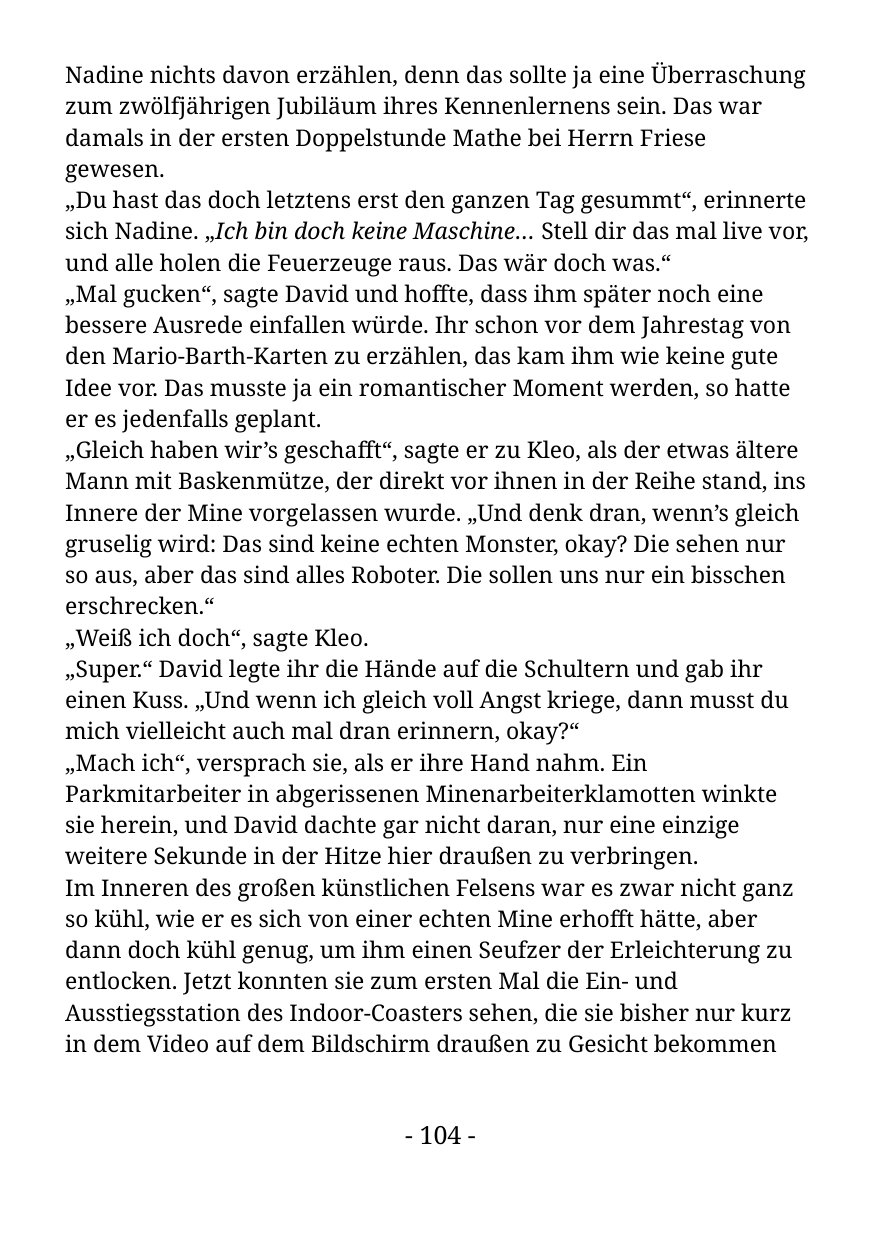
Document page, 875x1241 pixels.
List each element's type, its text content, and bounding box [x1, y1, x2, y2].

text Nadine nichts davon erzählen, denn das sollte ja eine Überraschung zum zwölfjährigen Jubiläum ihres Kennenlernens sein. Das war damals in der ersten Doppelstunde Mathe bei Herrn Friese gewesen. „Du hast das doch letztens erst den ganzen Tag gesummt“, erinnerte sich Nadine. „Ich bin doch keine Maschine… Stell dir das mal live vor, und alle holen die Feuerzeuge raus. Das wär doch was.“ „Mal gucken“, sagte David und hoffte, dass ihm später noch eine bessere Ausrede einfallen würde. Ihr schon vor dem Jahrestag von den Mario-Barth-Karten zu erzählen, das kam ihm wie keine gute Idee vor. Das musste ja ein romantischer Moment werden, so hatte er es jedenfalls geplant. „Gleich haben wir’s geschafft“, sagte er zu Kleo, als der etwas ältere Mann mit Baskenmütze, der direkt vor ihnen in der Reihe stand, ins Innere der Mine vorgelassen wurde. „Und denk dran, wenn’s gleich gruselig wird: Das sind keine echten Monster, okay? Die sehen nur so aus, aber das sind alles Roboter. Die sollen uns nur ein bisschen erschrecken.“ „Weiß ich doch“, sagte Kleo. „Super.“ David legte ihr die Hände auf die Schultern und gab ihr einen Kuss. „Und wenn ich gleich voll Angst kriege, dann musst du mich vielleicht auch mal dran erinnern, okay?“ „Mach ich“, versprach sie, als er ihre Hand nahm. Ein Parkmitarbeiter in abgerissenen Minenarbeiterklamotten winkte sie herein, und David dachte gar nicht daran, nur eine einzige weitere Sekunde in der Hitze hier draußen zu verbringen. Im Inneren des großen künstlichen Felsens war es zwar nicht ganz so kühl, wie er es sich von einer echten Mine erhofft hätte, aber dann doch kühl genug, um ihm einen Seufzer der Erleichterung zu entlocken. Jetzt konnten sie zum ersten Mal die Ein- und Ausstiegsstation des Indoor-Coasters sehen, die sie bisher nur kurz in dem Video auf dem Bildschirm draußen zu Gesicht bekommen [65, 59, 809, 1059]
